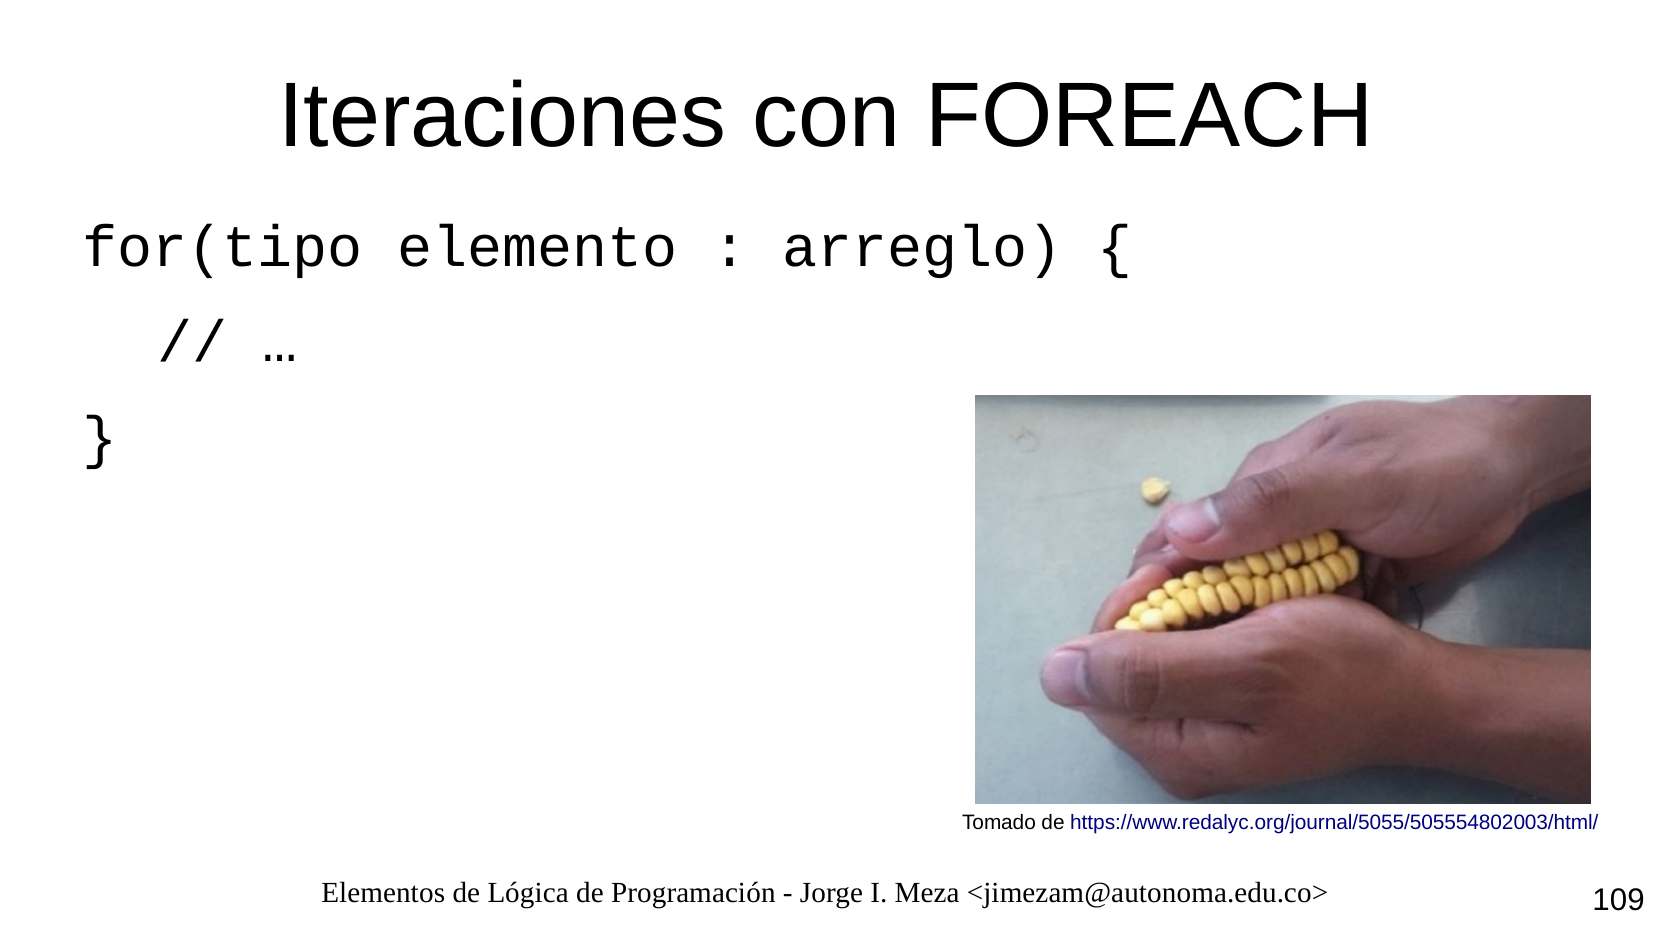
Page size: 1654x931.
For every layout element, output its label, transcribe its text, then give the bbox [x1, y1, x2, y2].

picture [975, 395, 1591, 803]
title Iteraciones con FOREACH [82, 37, 1571, 193]
text_box Tomado de https://www.redalyc.org/journal/5055/505554802003/html/ [947, 803, 1615, 842]
list for(tipo elemento : arreglo) { // … } [82, 217, 1571, 863]
